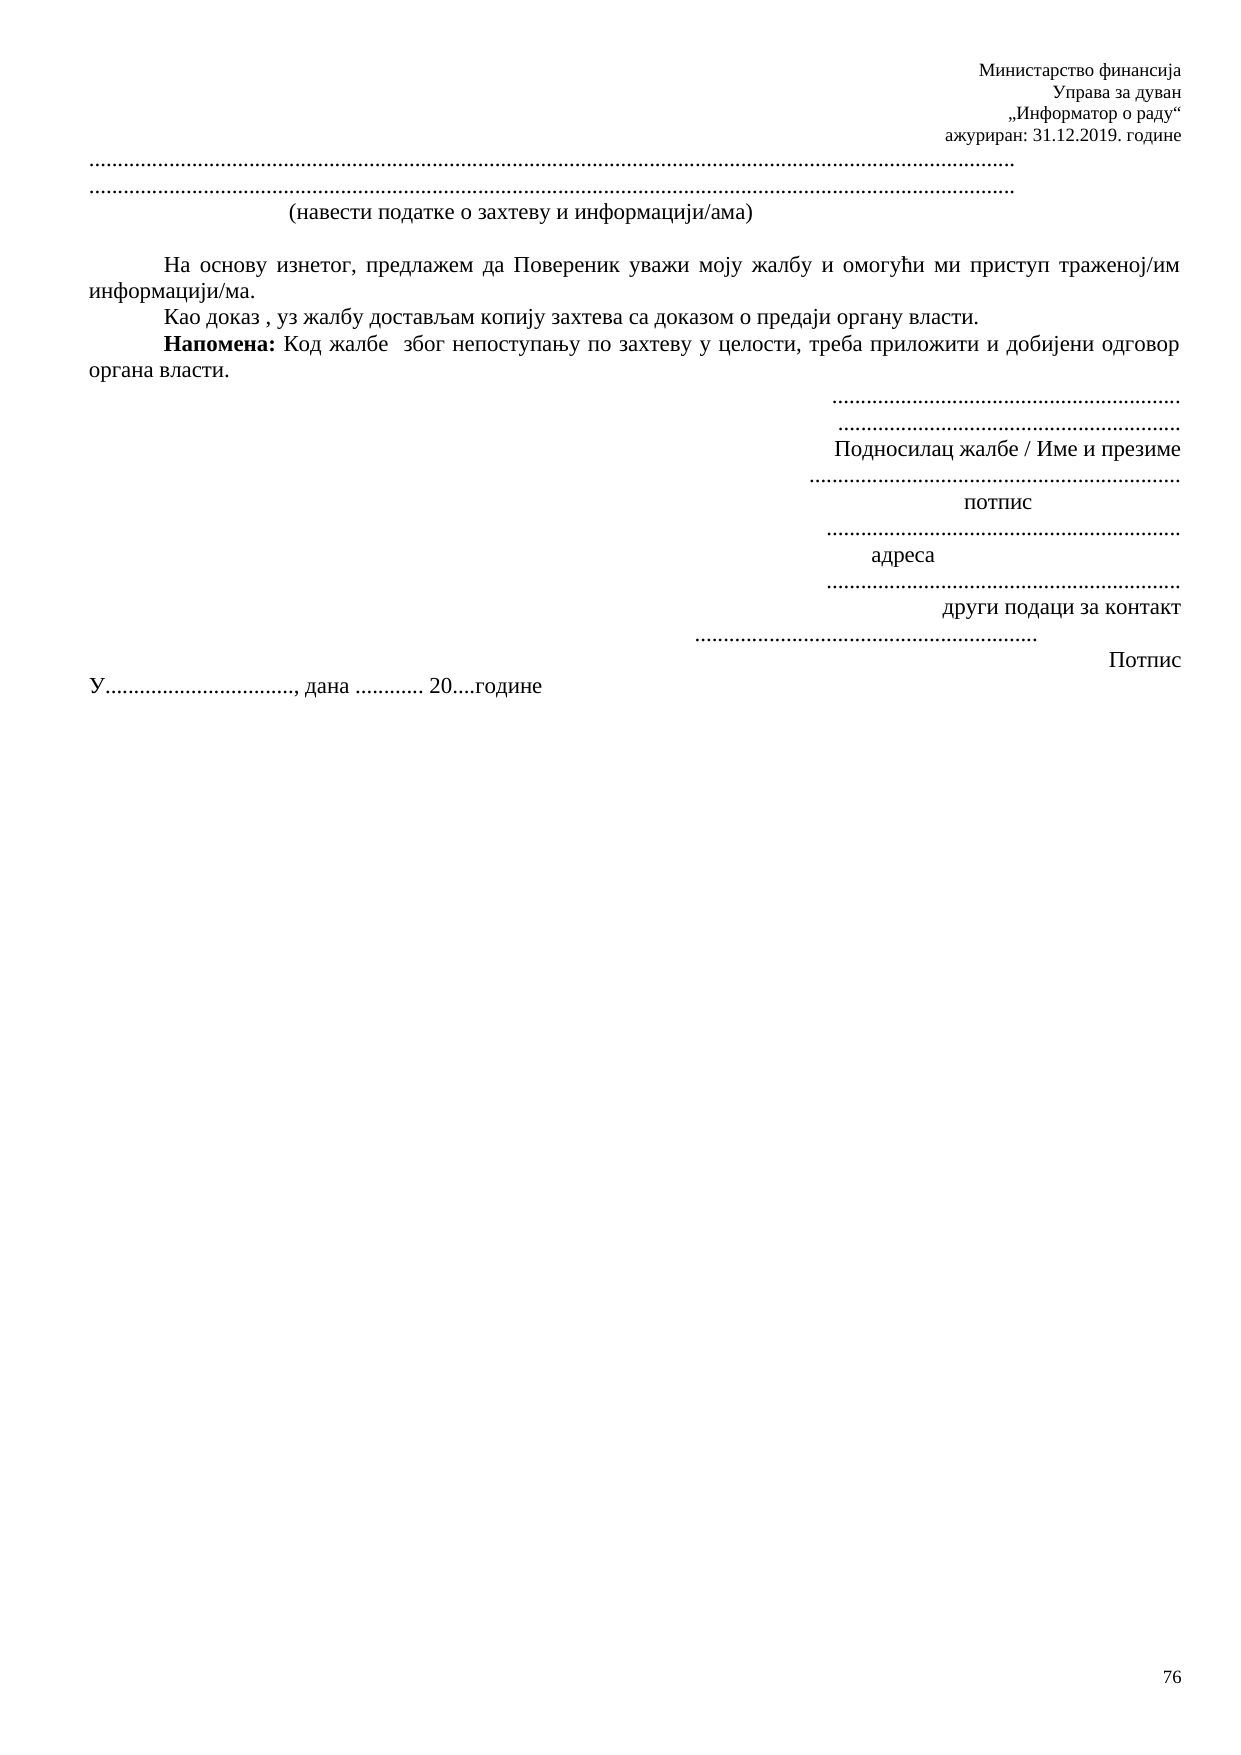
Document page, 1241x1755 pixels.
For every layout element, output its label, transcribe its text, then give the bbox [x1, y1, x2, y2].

text У................................., дана ............ 20....године [89, 672, 1181, 699]
text ............................................................ [89, 620, 1181, 646]
text Подносилац жалбе / Име и презиме [614, 435, 1181, 462]
text .............................................................. адреса [214, 514, 1181, 567]
text Напомена: Код жалбе због непоступању по захтеву у целости, треба приложити и добијени одговор органа власти. [89, 330, 1181, 382]
text Потпис [614, 646, 1181, 672]
text .................................................................................................................................................................. [89, 145, 1181, 172]
text ................................................................. потпис [614, 462, 1181, 514]
text .................................................................................................................................................................. [89, 172, 1181, 198]
text ............................................................. [614, 382, 1181, 409]
text На основу изнетог, предлажем да Повереник уважи моју жалбу и омогући ми приступ траженој/им информацији/ма. [89, 251, 1181, 303]
text .............................................................. други подаци за контакт [214, 567, 1181, 620]
text ............................................................ [614, 409, 1181, 435]
text (навести податке о захтеву и информацији/ама) [89, 198, 1181, 224]
text Као доказ , уз жалбу достављам копију захтева са доказом о предаји органу власти. [89, 303, 1181, 330]
